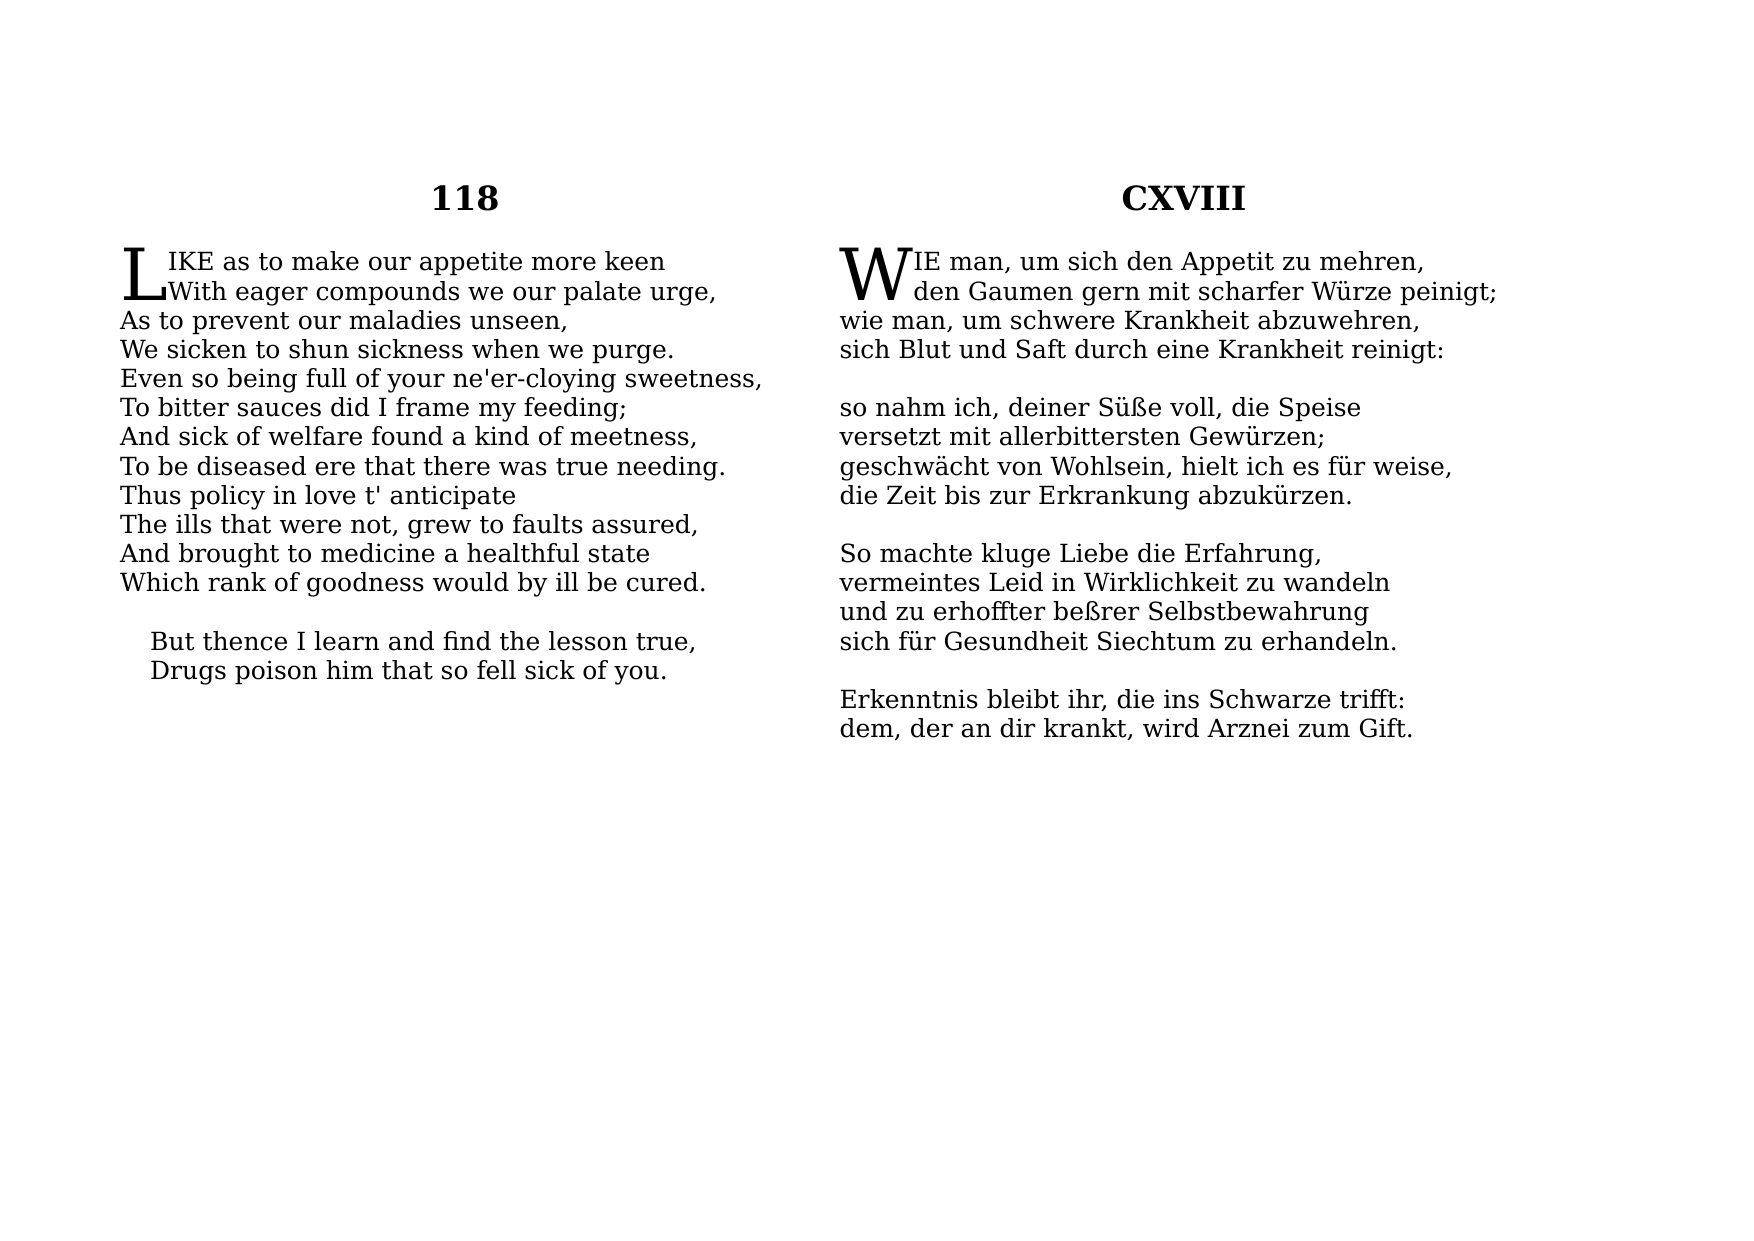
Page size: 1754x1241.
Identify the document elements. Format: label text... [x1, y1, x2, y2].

text so nahm ich, deiner Süße voll, die Speise versetzt mit allerbittersten Gewürzen; geschwächt von Wohlsein, hielt ich es für weise, die Zeit bis zur Erkrankung abzukürzen. [839, 393, 1528, 510]
text 118 [120, 179, 809, 218]
text LIKE as to make our appetite more keen With eager compounds we our palate urge, As to prevent our maladies unseen, We sicken to shun sickness when we purge. Even so being full of your ne'er-cloying sweetness, To bitter sauces did I frame my feeding; And sick of welfare found a kind of meetness, To be diseased ere that there was true needing. Thus policy in love t' anticipate The ills that were not, grew to faults assured, And brought to medicine a healthful state Which rank of goodness would by ill be cured. [120, 247, 809, 597]
text WIE man, um sich den Appetit zu mehren, den Gaumen gern mit scharfer Würze peinigt; wie man, um schwere Krankheit abzuwehren, sich Blut und Saft durch eine Krankheit reinigt: [839, 247, 1528, 364]
text CXVIII [839, 179, 1528, 218]
text Erkenntnis bleibt ihr, die ins Schwarze trifft: dem, der an dir krankt, wird Arznei zum Gift. [839, 685, 1528, 743]
text So machte kluge Liebe die Erfahrung, vermeintes Leid in Wirklichkeit zu wandeln und zu erhoffter beßrer Selbstbewahrung sich für Gesundheit Siechtum zu erhandeln. [839, 539, 1528, 656]
text But thence I learn and find the lesson true, Drugs poison him that so fell sick of you. [150, 627, 809, 685]
